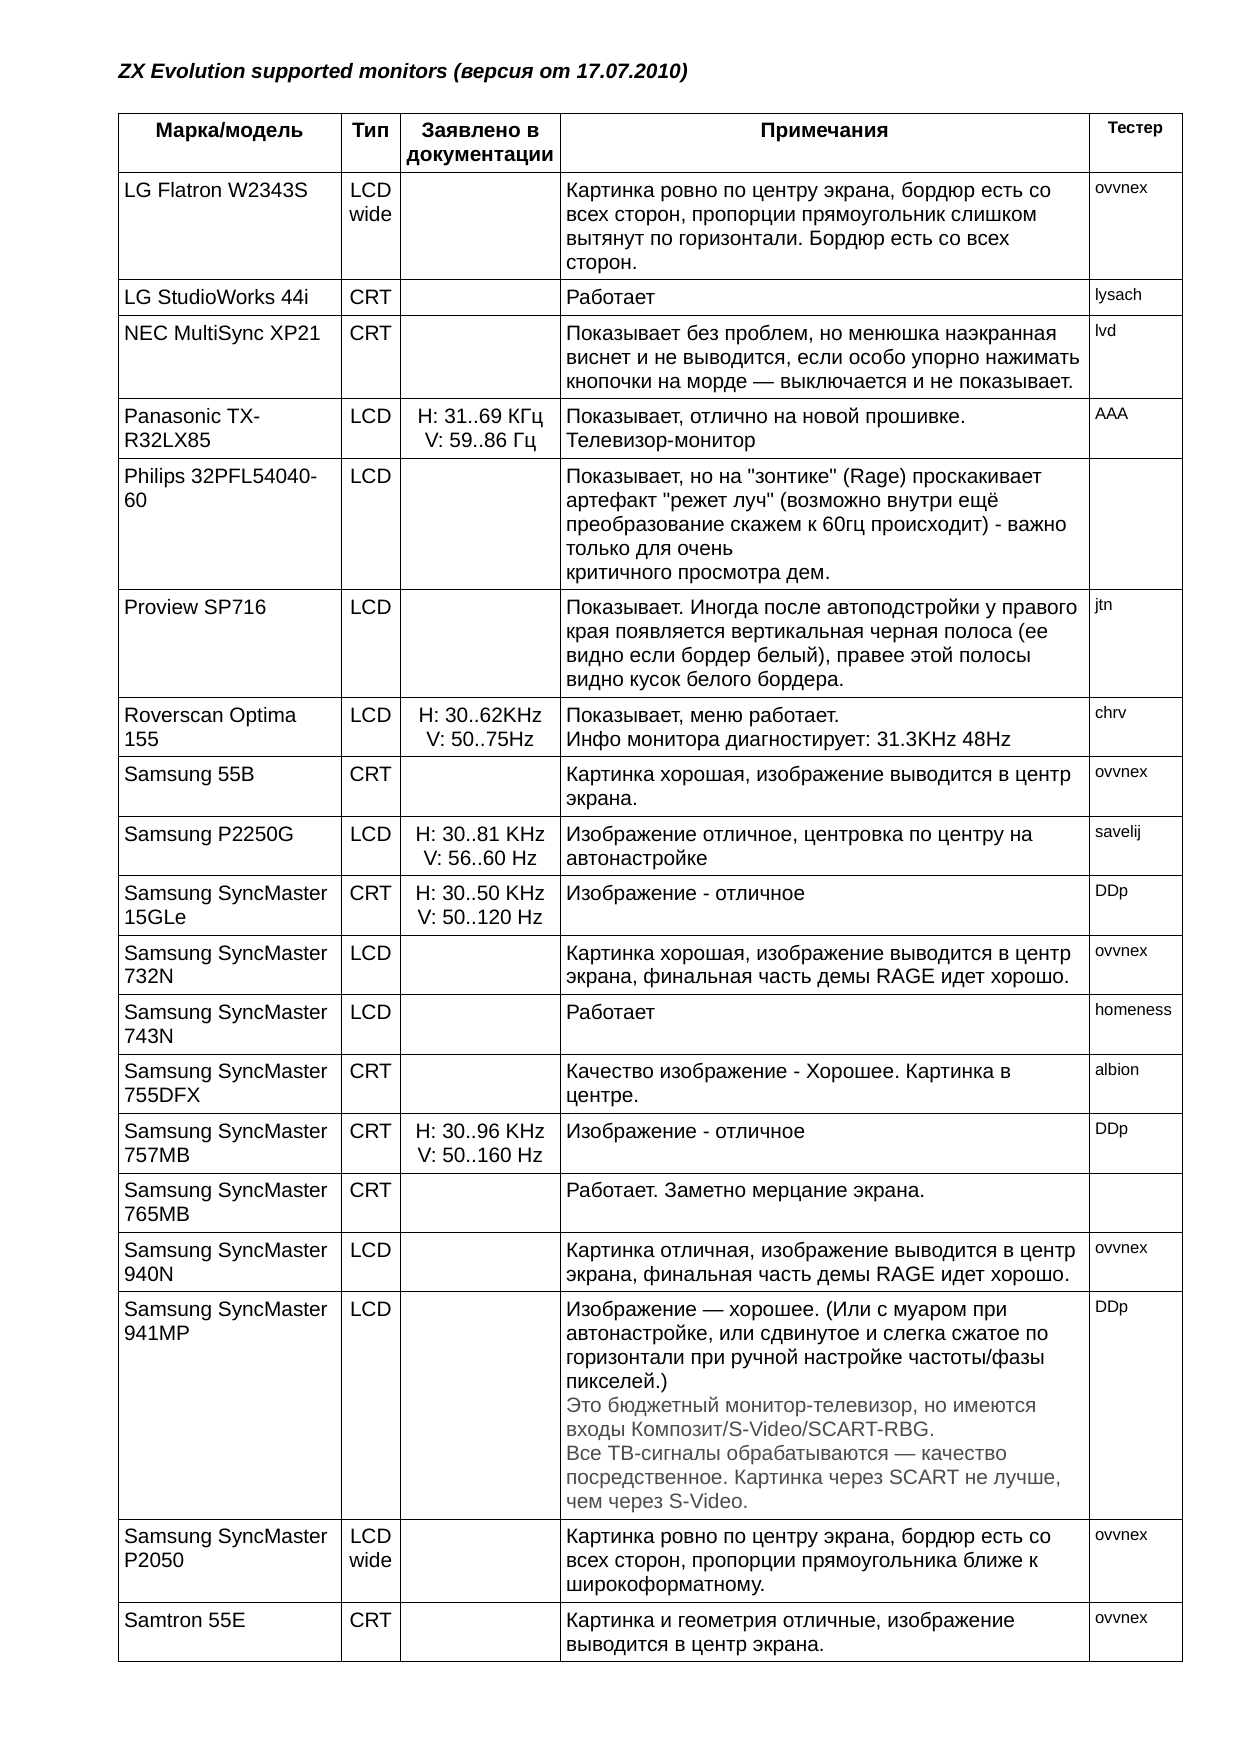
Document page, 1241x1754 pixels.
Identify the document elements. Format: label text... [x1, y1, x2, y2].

table_cell [401, 173, 560, 279]
table_cell Samtron 55E [119, 1603, 341, 1661]
table_cell Показывает, отлично на новой прошивке. Телевизор-монитор [561, 399, 1089, 458]
table_header Заявлено в документации [401, 114, 560, 172]
table_cell albion [1090, 1055, 1182, 1113]
table_cell [401, 590, 560, 697]
table_cell [401, 995, 560, 1053]
table_cell LCD wide [342, 173, 400, 279]
table_cell LCD [342, 399, 400, 458]
table_cell LG StudioWorks 44i [119, 280, 341, 315]
table_cell jtn [1090, 590, 1182, 697]
table_cell [401, 1055, 560, 1113]
table_cell Samsung SyncMaster P2050 [119, 1520, 341, 1602]
table_cell Изображение — хорошее. (Или с муаром при автонастройке, или сдвинутое и слегка сжатое по горизонтали при ручной настройке частоты/фазы пикселей.) Это бюджетный монитор-телевизор, но имеются входы Композит/S-Video/SCART-RBG. Все ТВ-сигналы обрабатываются — качество посредственное. Картинка через SCART не лучше, чем через S-Video. [561, 1292, 1089, 1518]
table_cell CRT [342, 1174, 400, 1232]
table_cell Показывает, но на "зонтике" (Rage) проскакивает артефакт "режет луч" (возможно внутри ещё преобразование скажем к 60гц происходит) - важно только для очень критичного просмотра дем. [561, 459, 1089, 589]
table_cell Работает. Заметно мерцание экрана. [561, 1174, 1089, 1232]
table_cell Panasonic TX-R32LX85 [119, 399, 341, 458]
table_cell H: 30..62KHz V: 50..75Hz [401, 698, 560, 756]
table_cell Работает [561, 280, 1089, 315]
table_cell DDp [1090, 1114, 1182, 1172]
table_cell Изображение - отличное [561, 1114, 1089, 1172]
table_cell LCD [342, 936, 400, 994]
table_cell Картинка ровно по центру экрана, бордюр есть со всех сторон, пропорции прямоугольник слишком вытянут по горизонтали. Бордюр есть со всех сторон. [561, 173, 1089, 279]
table_cell lvd [1090, 316, 1182, 398]
table_cell CRT [342, 876, 400, 934]
table_cell Philips 32PFL54040-60 [119, 459, 341, 589]
table_header Примечания [561, 114, 1089, 172]
table_cell Samsung SyncMaster 757MB [119, 1114, 341, 1172]
table_cell Картинка хорошая, изображение выводится в центр экрана, финальная часть демы RAGE идет хорошо. [561, 936, 1089, 994]
table_cell Работает [561, 995, 1089, 1053]
table_cell Картинка ровно по центру экрана, бордюр есть со всех сторон, пропорции прямоугольника ближе к широкоформатному. [561, 1520, 1089, 1602]
table_cell ovvnex [1090, 173, 1182, 279]
table_header Тип [342, 114, 400, 172]
table_cell [401, 1520, 560, 1602]
table_cell Roverscan Optima 155 [119, 698, 341, 756]
table_cell CRT [342, 757, 400, 816]
table_cell LCD [342, 817, 400, 875]
table_cell LCD [342, 995, 400, 1053]
table_cell [1090, 1174, 1182, 1232]
table_cell [401, 1603, 560, 1661]
table_cell Samsung SyncMaster 755DFX [119, 1055, 341, 1113]
table_cell LCD [342, 459, 400, 589]
table_cell lysach [1090, 280, 1182, 315]
table_cell H: 30..96 KHz V: 50..160 Hz [401, 1114, 560, 1172]
table_header Тестер [1090, 114, 1182, 172]
table_cell CRT [342, 1603, 400, 1661]
table_cell Показывает, меню работает. Инфо монитора диагностирует: 31.3KHz 48Hz [561, 698, 1089, 756]
table_cell LCD [342, 590, 400, 697]
table_cell AAA [1090, 399, 1182, 458]
table_cell [401, 936, 560, 994]
table_cell [1090, 459, 1182, 589]
table_cell H: 31..69 КГц V: 59..86 Гц [401, 399, 560, 458]
table_cell ovvnex [1090, 1520, 1182, 1602]
table_cell Показывает. Иногда после автоподстройки у правого края появляется вертикальная черная полоса (ее видно если бордер белый), правее этой полосы видно кусок белого бордера. [561, 590, 1089, 697]
table_cell DDp [1090, 876, 1182, 934]
table_cell [401, 1233, 560, 1291]
table_cell Samsung SyncMaster 940N [119, 1233, 341, 1291]
table_cell Качество изображение - Хорошее. Картинка в центре. [561, 1055, 1089, 1113]
table_cell Картинка и геометрия отличные, изображение выводится в центр экрана. [561, 1603, 1089, 1661]
table_cell chrv [1090, 698, 1182, 756]
table_cell LG Flatron W2343S [119, 173, 341, 279]
table_cell [401, 757, 560, 816]
table_cell Изображение - отличное [561, 876, 1089, 934]
table_cell Samsung P2250G [119, 817, 341, 875]
table_cell Samsung SyncMaster 732N [119, 936, 341, 994]
table_cell Изображение отличное, центровка по центру на автонастройке [561, 817, 1089, 875]
table_cell DDp [1090, 1292, 1182, 1518]
table_cell ovvnex [1090, 1233, 1182, 1291]
table_cell CRT [342, 316, 400, 398]
table_cell Samsung SyncMaster 743N [119, 995, 341, 1053]
table_cell H: 30..81 KHz V: 56..60 Hz [401, 817, 560, 875]
table_cell [401, 1174, 560, 1232]
table_cell Samsung SyncMaster 941MP [119, 1292, 341, 1518]
table_cell savelij [1090, 817, 1182, 875]
table_cell Samsung SyncMaster 765MB [119, 1174, 341, 1232]
table_cell CRT [342, 1055, 400, 1113]
table_cell LCD wide [342, 1520, 400, 1602]
table_cell ovvnex [1090, 1603, 1182, 1661]
table_cell homeness [1090, 995, 1182, 1053]
table_cell Показывает без проблем, но менюшка наэкранная виснет и не выводится, если особо упорно нажимать кнопочки на морде — выключается и не показывает. [561, 316, 1089, 398]
table_cell [401, 280, 560, 315]
table_cell [401, 316, 560, 398]
table_cell Картинка хорошая, изображение выводится в центр экрана. [561, 757, 1089, 816]
table_cell ovvnex [1090, 936, 1182, 994]
table_cell LCD [342, 1292, 400, 1518]
table_cell Samsung SyncMaster 15GLe [119, 876, 341, 934]
table_cell NEC MultiSync XP21 [119, 316, 341, 398]
table_cell LCD [342, 1233, 400, 1291]
table_cell Samsung 55B [119, 757, 341, 816]
table_cell Proview SP716 [119, 590, 341, 697]
table_header Марка/модель [119, 114, 341, 172]
table_cell [401, 459, 560, 589]
table_cell ovvnex [1090, 757, 1182, 816]
table_cell LCD [342, 698, 400, 756]
table_cell CRT [342, 280, 400, 315]
table_cell H: 30..50 KHz V: 50..120 Hz [401, 876, 560, 934]
table_cell Картинка отличная, изображение выводится в центр экрана, финальная часть демы RAGE идет хорошо. [561, 1233, 1089, 1291]
table_cell CRT [342, 1114, 400, 1172]
table_cell [401, 1292, 560, 1518]
